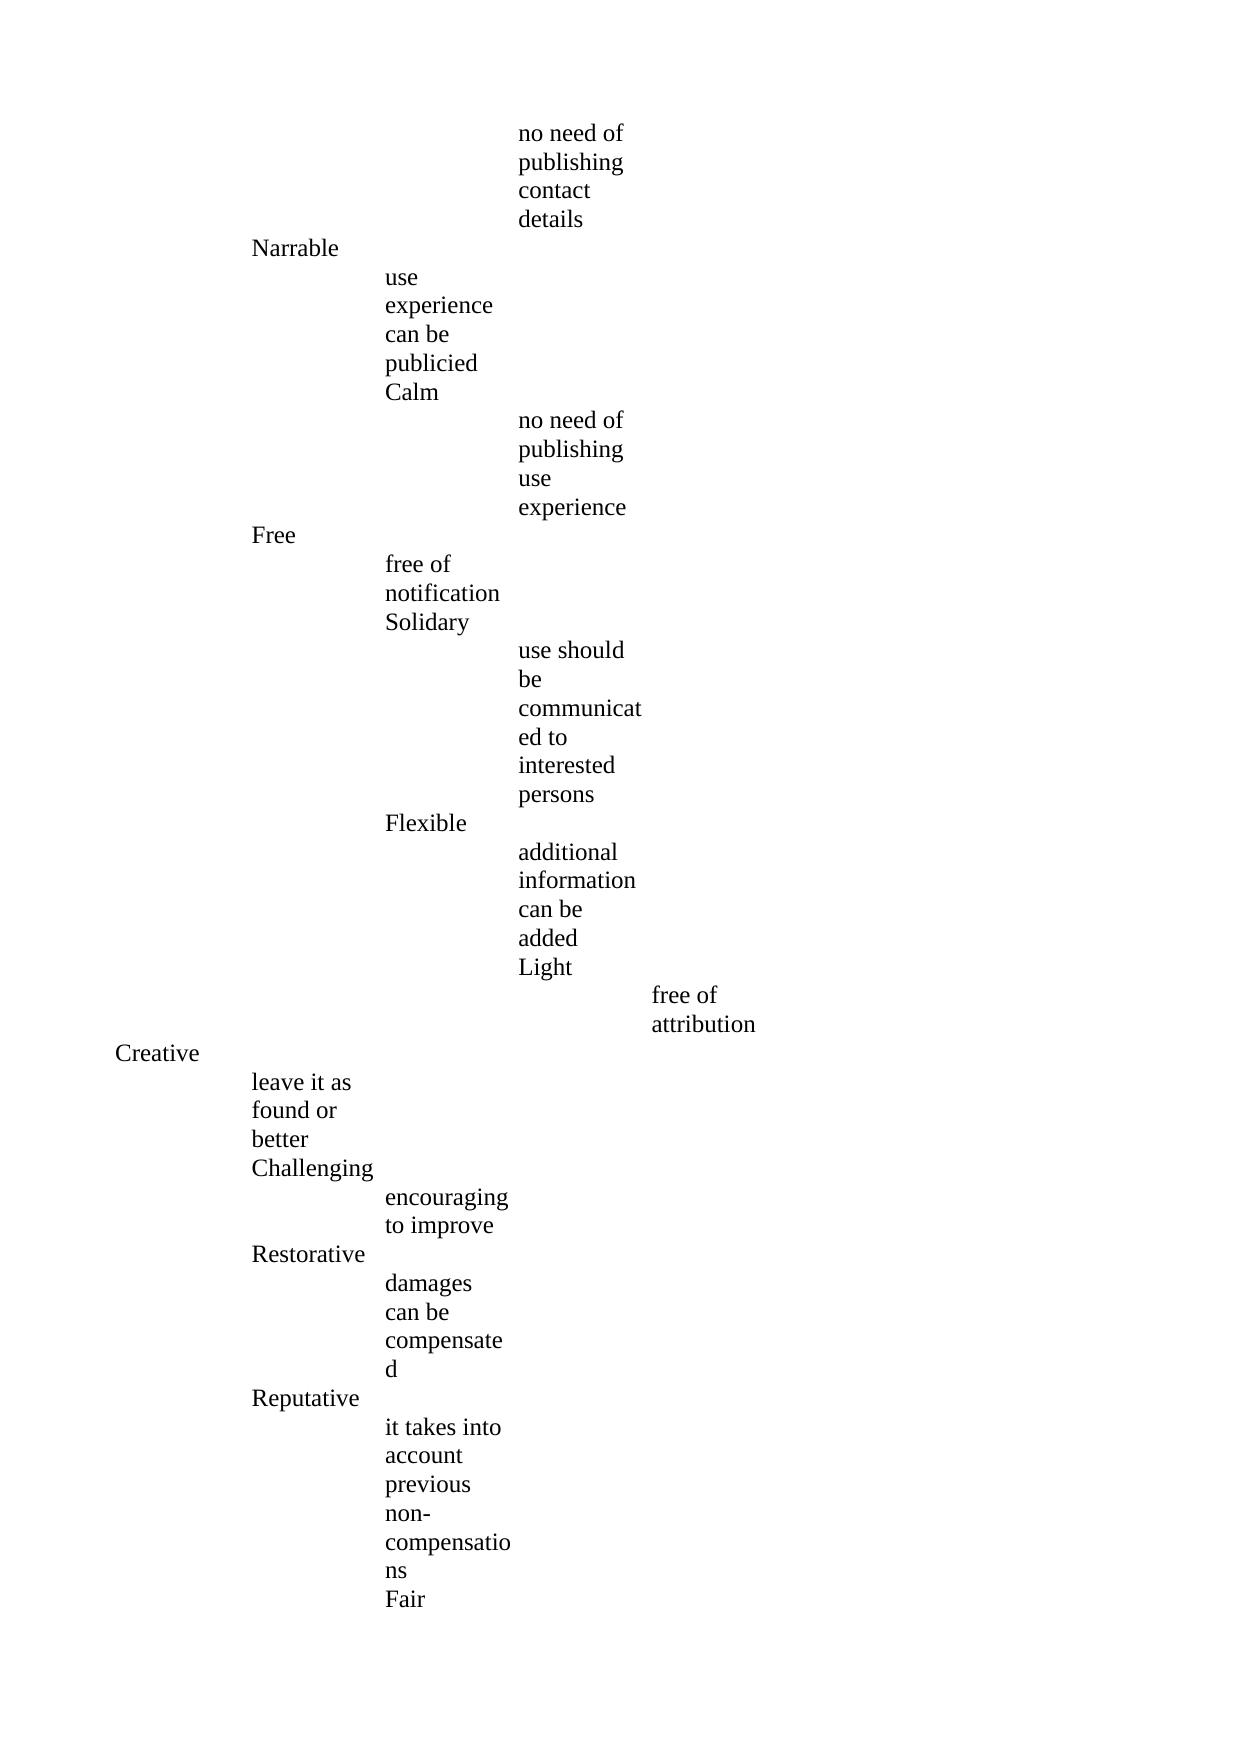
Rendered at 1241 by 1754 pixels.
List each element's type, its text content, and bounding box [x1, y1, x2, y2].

table_cell [1048, 952, 1182, 981]
table_cell [515, 1182, 648, 1239]
table_cell [648, 607, 782, 636]
table_cell [1048, 377, 1182, 406]
table_cell [382, 1153, 515, 1182]
table_cell [248, 1584, 382, 1613]
table_cell [648, 952, 782, 981]
table_cell [782, 118, 915, 233]
table_cell [782, 1038, 915, 1067]
table_cell [1048, 1268, 1182, 1383]
table_cell [382, 1067, 515, 1153]
table_cell [112, 233, 248, 262]
table_cell additional information can be added [515, 837, 648, 952]
table_cell [112, 1182, 248, 1239]
table_cell [782, 1412, 915, 1584]
table_cell [1048, 262, 1182, 377]
table_cell [915, 521, 1048, 549]
table_cell [915, 1038, 1048, 1067]
table_cell [515, 1412, 648, 1584]
table_cell no need of publishing contact details [515, 118, 648, 233]
table_cell [515, 1268, 648, 1383]
table_cell [782, 1067, 915, 1153]
table_cell leave it as found or better [248, 1067, 382, 1153]
table_cell [515, 521, 648, 549]
table_cell [1048, 1412, 1182, 1584]
table_cell [1048, 549, 1182, 607]
table_cell [248, 549, 382, 607]
table_cell Reputative [248, 1383, 382, 1412]
table_cell [382, 1239, 515, 1268]
table_cell [112, 1268, 248, 1383]
table_cell [112, 1383, 248, 1412]
table_cell [915, 262, 1048, 377]
table_cell [782, 607, 915, 636]
table_cell [782, 636, 915, 808]
table_cell [248, 952, 382, 981]
table_cell [915, 808, 1048, 837]
table_cell [382, 1383, 515, 1412]
table_cell [648, 1067, 782, 1153]
table_cell [782, 837, 915, 952]
table_cell [248, 808, 382, 837]
table_cell [915, 1383, 1048, 1412]
table_cell [782, 1383, 915, 1412]
table_cell [515, 549, 648, 607]
table_cell [782, 1182, 915, 1239]
table_cell [782, 549, 915, 607]
table_cell [515, 1038, 648, 1067]
table_cell [1048, 1584, 1182, 1613]
table_cell [515, 1067, 648, 1153]
table_cell [782, 377, 915, 406]
table_cell [648, 1239, 782, 1268]
table_cell no need of publishing use experience [515, 406, 648, 521]
table_cell [1048, 808, 1182, 837]
table_cell [515, 981, 648, 1038]
table_cell [648, 521, 782, 549]
table_cell [915, 952, 1048, 981]
table_cell [648, 377, 782, 406]
table_cell free of attribution [648, 981, 782, 1038]
table_cell [782, 233, 915, 262]
table_cell [1048, 607, 1182, 636]
table_cell [112, 521, 248, 549]
table_cell encouraging to improve [382, 1182, 515, 1239]
table_cell [112, 1153, 248, 1182]
table_cell [915, 406, 1048, 521]
table_cell [248, 636, 382, 808]
table_cell [248, 981, 382, 1038]
table_cell [248, 262, 382, 377]
table_cell [1048, 1153, 1182, 1182]
table_cell [112, 952, 248, 981]
table_cell Challenging [248, 1153, 382, 1182]
table_cell Creative [112, 1038, 248, 1067]
table_cell [782, 808, 915, 837]
table_cell [112, 377, 248, 406]
table_cell [1048, 1067, 1182, 1153]
table_cell [382, 521, 515, 549]
table_cell Light [515, 952, 648, 981]
table_cell [782, 981, 915, 1038]
table_cell [248, 406, 382, 521]
table_cell [648, 549, 782, 607]
table_cell [1048, 636, 1182, 808]
table_cell Flexible [382, 808, 515, 837]
table_cell [648, 1584, 782, 1613]
table_cell [648, 837, 782, 952]
table_cell [1048, 1038, 1182, 1067]
table_cell [112, 1067, 248, 1153]
table_cell [382, 952, 515, 981]
table_cell [782, 1268, 915, 1383]
table_cell [112, 1584, 248, 1613]
table_cell [782, 406, 915, 521]
table_cell it takes into account previous non-compensations [382, 1412, 515, 1584]
table_cell [915, 377, 1048, 406]
table_cell [648, 1268, 782, 1383]
table_cell [1048, 1239, 1182, 1268]
table_cell [112, 636, 248, 808]
table_cell [515, 808, 648, 837]
table_cell [248, 1268, 382, 1383]
table_cell [782, 521, 915, 549]
table_cell Restorative [248, 1239, 382, 1268]
table_cell [648, 118, 782, 233]
table_cell [515, 1383, 648, 1412]
table_cell [1048, 233, 1182, 262]
table_cell [382, 118, 515, 233]
table_cell [648, 1412, 782, 1584]
table_cell [1048, 1383, 1182, 1412]
table_cell [515, 1584, 648, 1613]
table_cell use experience can be publicied [382, 262, 515, 377]
table_cell [915, 1067, 1048, 1153]
table_cell [112, 549, 248, 607]
table_cell [248, 1182, 382, 1239]
table_cell [648, 233, 782, 262]
table_cell [915, 837, 1048, 952]
table_cell [1048, 1182, 1182, 1239]
table_cell [915, 636, 1048, 808]
table_cell [515, 377, 648, 406]
table_cell [248, 837, 382, 952]
table_cell [112, 262, 248, 377]
table_cell [648, 1038, 782, 1067]
table_cell [915, 981, 1048, 1038]
table_cell [1048, 837, 1182, 952]
table_cell [515, 607, 648, 636]
table_cell [648, 636, 782, 808]
table_cell [648, 262, 782, 377]
table_cell [515, 1153, 648, 1182]
table_cell [515, 233, 648, 262]
table_cell [782, 1584, 915, 1613]
table_cell [915, 118, 1048, 233]
table_cell [248, 118, 382, 233]
table_cell Calm [382, 377, 515, 406]
table_cell [382, 981, 515, 1038]
table_cell Free [248, 521, 382, 549]
table_cell [648, 808, 782, 837]
table_cell [382, 233, 515, 262]
table_cell [382, 406, 515, 521]
table_cell damages can be compensated [382, 1268, 515, 1383]
table_cell [382, 1038, 515, 1067]
table_cell [915, 1268, 1048, 1383]
table_cell Fair [382, 1584, 515, 1613]
table_cell [915, 1182, 1048, 1239]
table_cell [1048, 406, 1182, 521]
table_cell [112, 808, 248, 837]
table_cell [515, 262, 648, 377]
table_cell [1048, 118, 1182, 233]
table_cell [782, 1153, 915, 1182]
table_cell [782, 262, 915, 377]
table_cell [112, 406, 248, 521]
table_cell [248, 1038, 382, 1067]
table_cell [112, 981, 248, 1038]
table_cell [248, 1412, 382, 1584]
table_cell use should be communicated to interested persons [515, 636, 648, 808]
table_cell [1048, 981, 1182, 1038]
table_cell Solidary [382, 607, 515, 636]
table_cell [915, 549, 1048, 607]
table_cell [112, 607, 248, 636]
table_cell [648, 1383, 782, 1412]
table_cell [915, 1239, 1048, 1268]
table_cell [112, 118, 248, 233]
table_cell [915, 233, 1048, 262]
table_cell [648, 406, 782, 521]
table_cell [112, 1239, 248, 1268]
table_cell [248, 607, 382, 636]
table_cell [112, 1412, 248, 1584]
table_cell [515, 1239, 648, 1268]
table_cell [915, 1412, 1048, 1584]
table_cell Narrable [248, 233, 382, 262]
table_cell [1048, 521, 1182, 549]
table_cell [248, 377, 382, 406]
table_cell [915, 607, 1048, 636]
table_cell [915, 1153, 1048, 1182]
table_cell [782, 952, 915, 981]
table_cell [648, 1182, 782, 1239]
table_cell [915, 1584, 1048, 1613]
table_cell [382, 837, 515, 952]
table_cell [782, 1239, 915, 1268]
table_cell free of notification [382, 549, 515, 607]
table_cell [112, 837, 248, 952]
table_cell [382, 636, 515, 808]
table_cell [648, 1153, 782, 1182]
